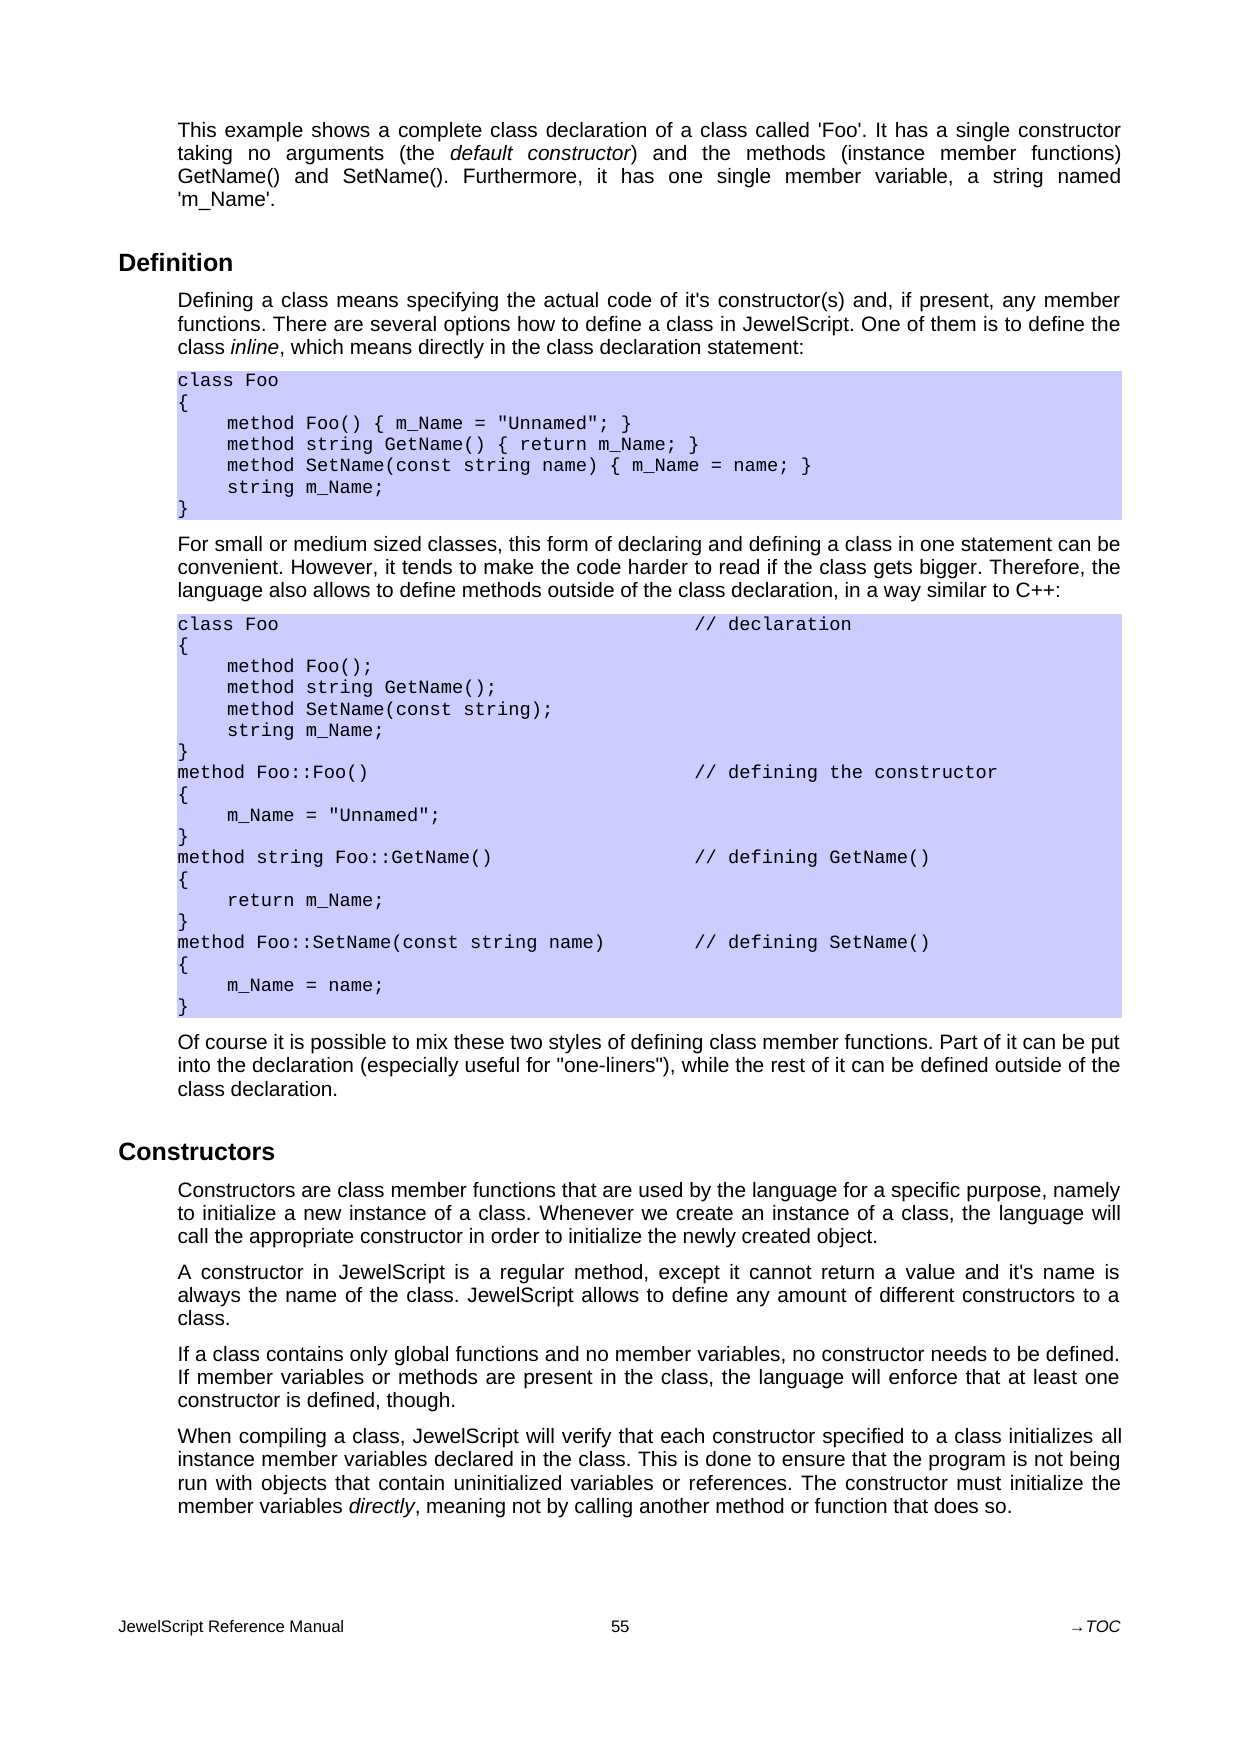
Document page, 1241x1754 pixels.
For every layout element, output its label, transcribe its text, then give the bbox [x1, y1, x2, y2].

text Defining a class means specifying the actual code of it's constructor(s) and, if present, any member functions. There are several options how to define a class in JewelScript. One of them is to define the class inline, which means directly in the class declaration statement: [177, 289, 1122, 359]
text For small or medium sized classes, this form of declaring and defining a class in one statement can be convenient. However, it tends to make the code harder to read if the class gets bigger. Therefore, the language also allows to define methods outside of the class declaration, in a way similar to C++: [177, 532, 1122, 602]
text If a class contains only global functions and no member variables, no constructor needs to be defined. If member variables or methods are present in the class, the language will enforce that at least one constructor is defined, though. [177, 1343, 1122, 1412]
subtitle Definition [118, 248, 1122, 276]
text class Foo { method Foo() { m_Name = "Unnamed"; } method string GetName() { return m_Name; } method SetName(const string name) { m_Name = name; } string m_Name; } [177, 371, 1122, 520]
text Of course it is possible to mix these two styles of defining class member functions. Part of it can be put into the declaration (especially useful for "one-liners"), while the rest of it can be defined outside of the class declaration. [177, 1031, 1122, 1100]
text Constructors are class member functions that are used by the language for a specific purpose, namely to initialize a new instance of a class. Whenever we create an instance of a class, the language will call the appropriate constructor in order to initialize the newly created object. [177, 1178, 1122, 1248]
text This example shows a complete class declaration of a class called 'Foo'. It has a single constructor taking no arguments (the default constructor) and the methods (instance member functions) GetName() and SetName(). Furthermore, it has one single member variable, a string named 'm_Name'. [177, 118, 1122, 211]
subtitle Constructors [118, 1138, 1122, 1166]
text A constructor in JewelScript is a regular method, except it cannot return a value and it's name is always the name of the class. JewelScript allows to define any amount of different constructors to a class. [177, 1260, 1122, 1330]
text class Foo // declaration { method Foo(); method string GetName(); method SetName(const string); string m_Name; } method Foo::Foo() // defining the constructor { m_Name = "Unnamed"; } method string Foo::GetName() // defining GetName() { return m_Name; } method Foo::SetName(const string name) // defining SetName() { m_Name = name; } [177, 614, 1122, 1018]
text When compiling a class, JewelScript will verify that each constructor specified to a class initializes all instance member variables declared in the class. This is done to ensure that the program is not being run with objects that contain uninitialized variables or references. The constructor must initialize the member variables directly, meaning not by calling another method or function that does so. [177, 1425, 1122, 1518]
